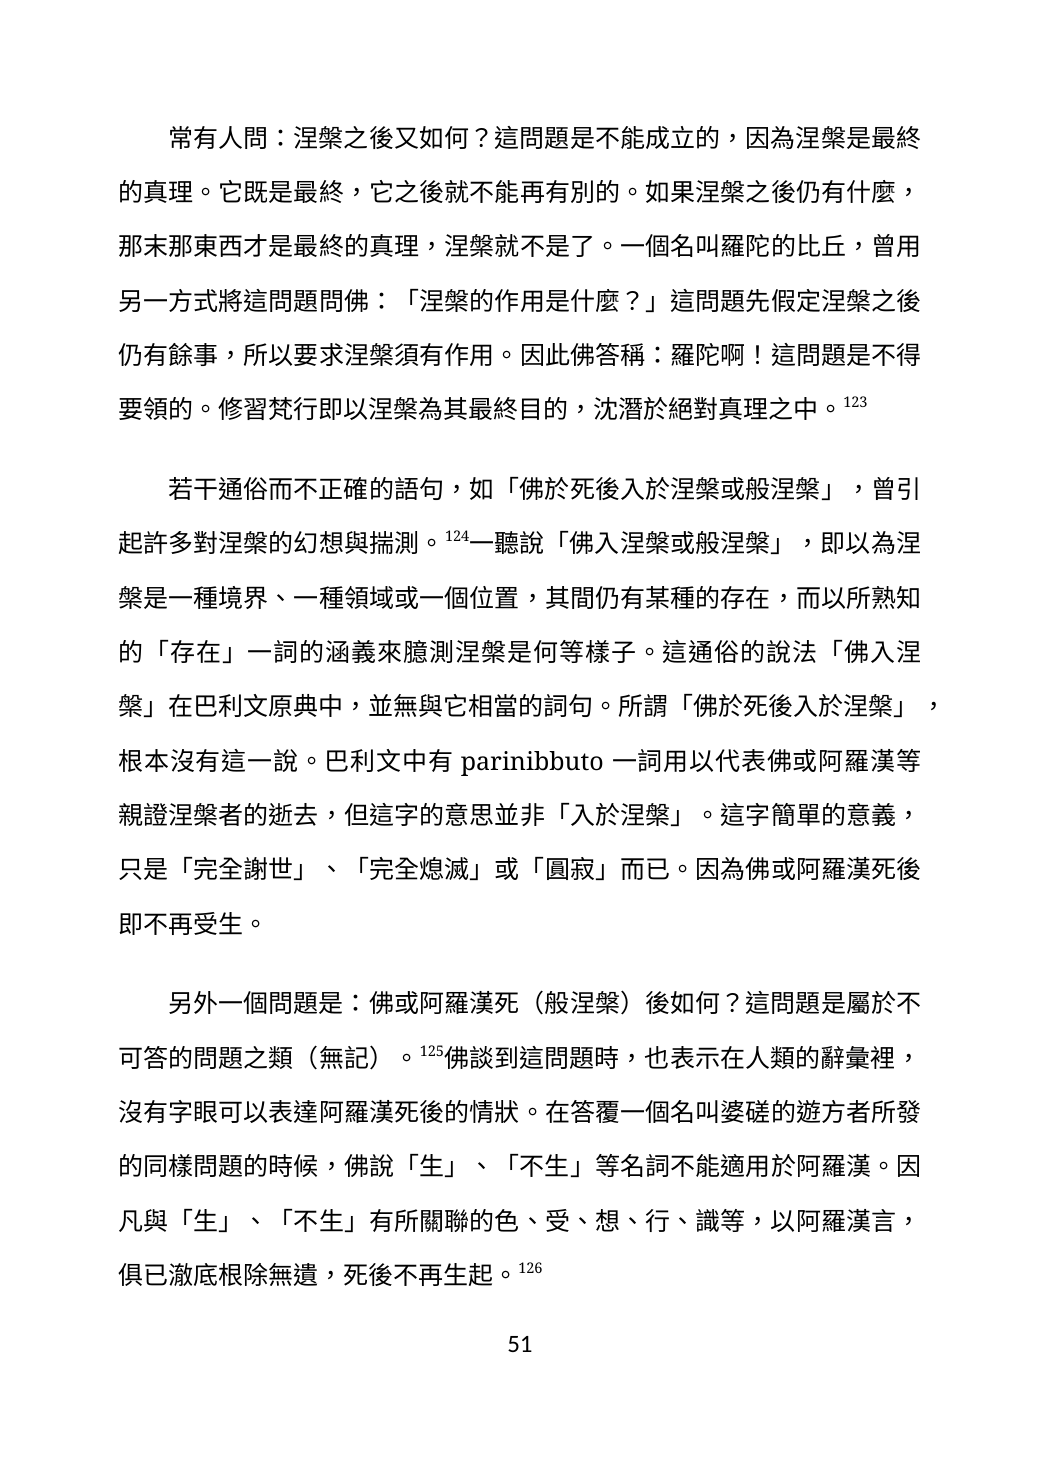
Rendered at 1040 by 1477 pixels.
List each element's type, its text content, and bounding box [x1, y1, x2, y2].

text 常有人問：涅槃之後又如何？這問題是不能成立的，因為涅槃是最終的真理。它既是最終，它之後就不能再有別的。如果涅槃之後仍有什麼，那末那東西才是最終的真理，涅槃就不是了。一個名叫羅陀的比丘，曾用另一方式將這問題問佛：「涅槃的作用是什麼？」這問題先假定涅槃之後仍有餘事，所以要求涅槃須有作用。因此佛答稱：羅陀啊！這問題是不得要領的。修習梵行即以涅槃為其最終目的，沈潛於絕對真理之中。 [118, 118, 921, 426]
text 另外一個問題是：佛或阿羅漢死（般涅槃）後如何？這問題是屬於不可答的問題之類（無記）。佛談到這問題時，也表示在人類的辭彙裡，沒有字眼可以表達阿羅漢死後的情狀。在答覆一個名叫婆磋的遊方者所發的同樣問題的時候，佛說「生」、「不生」等名詞不能適用於阿羅漢。因凡與「生」、「不生」有所關聯的色、受、想、行、識等，以阿羅漢言，俱已澈底根除無遺，死後不再生起。 [118, 984, 921, 1292]
text 若干通俗而不正確的語句，如「佛於死後入於涅槃或般涅槃」，曾引起許多對涅槃的幻想與揣測。一聽說「佛入涅槃或般涅槃」，即以為涅槃是一種境界、一種領域或一個位置，其間仍有某種的存在，而以所熟知的「存在」一詞的涵義來臆測涅槃是何等樣子。這通俗的說法「佛入涅槃」在巴利文原典中，並無與它相當的詞句。所謂「佛於死後入於涅槃」，根本沒有這一說。巴利文中有 parinibbuto 一詞用以代表佛或阿羅漢等親證涅槃者的逝去，但這字的意思並非「入於涅槃」。這字簡單的意義，只是「完全謝世」、「完全熄滅」或「圓寂」而已。因為佛或阿羅漢死後即不再受生。 [118, 469, 921, 941]
